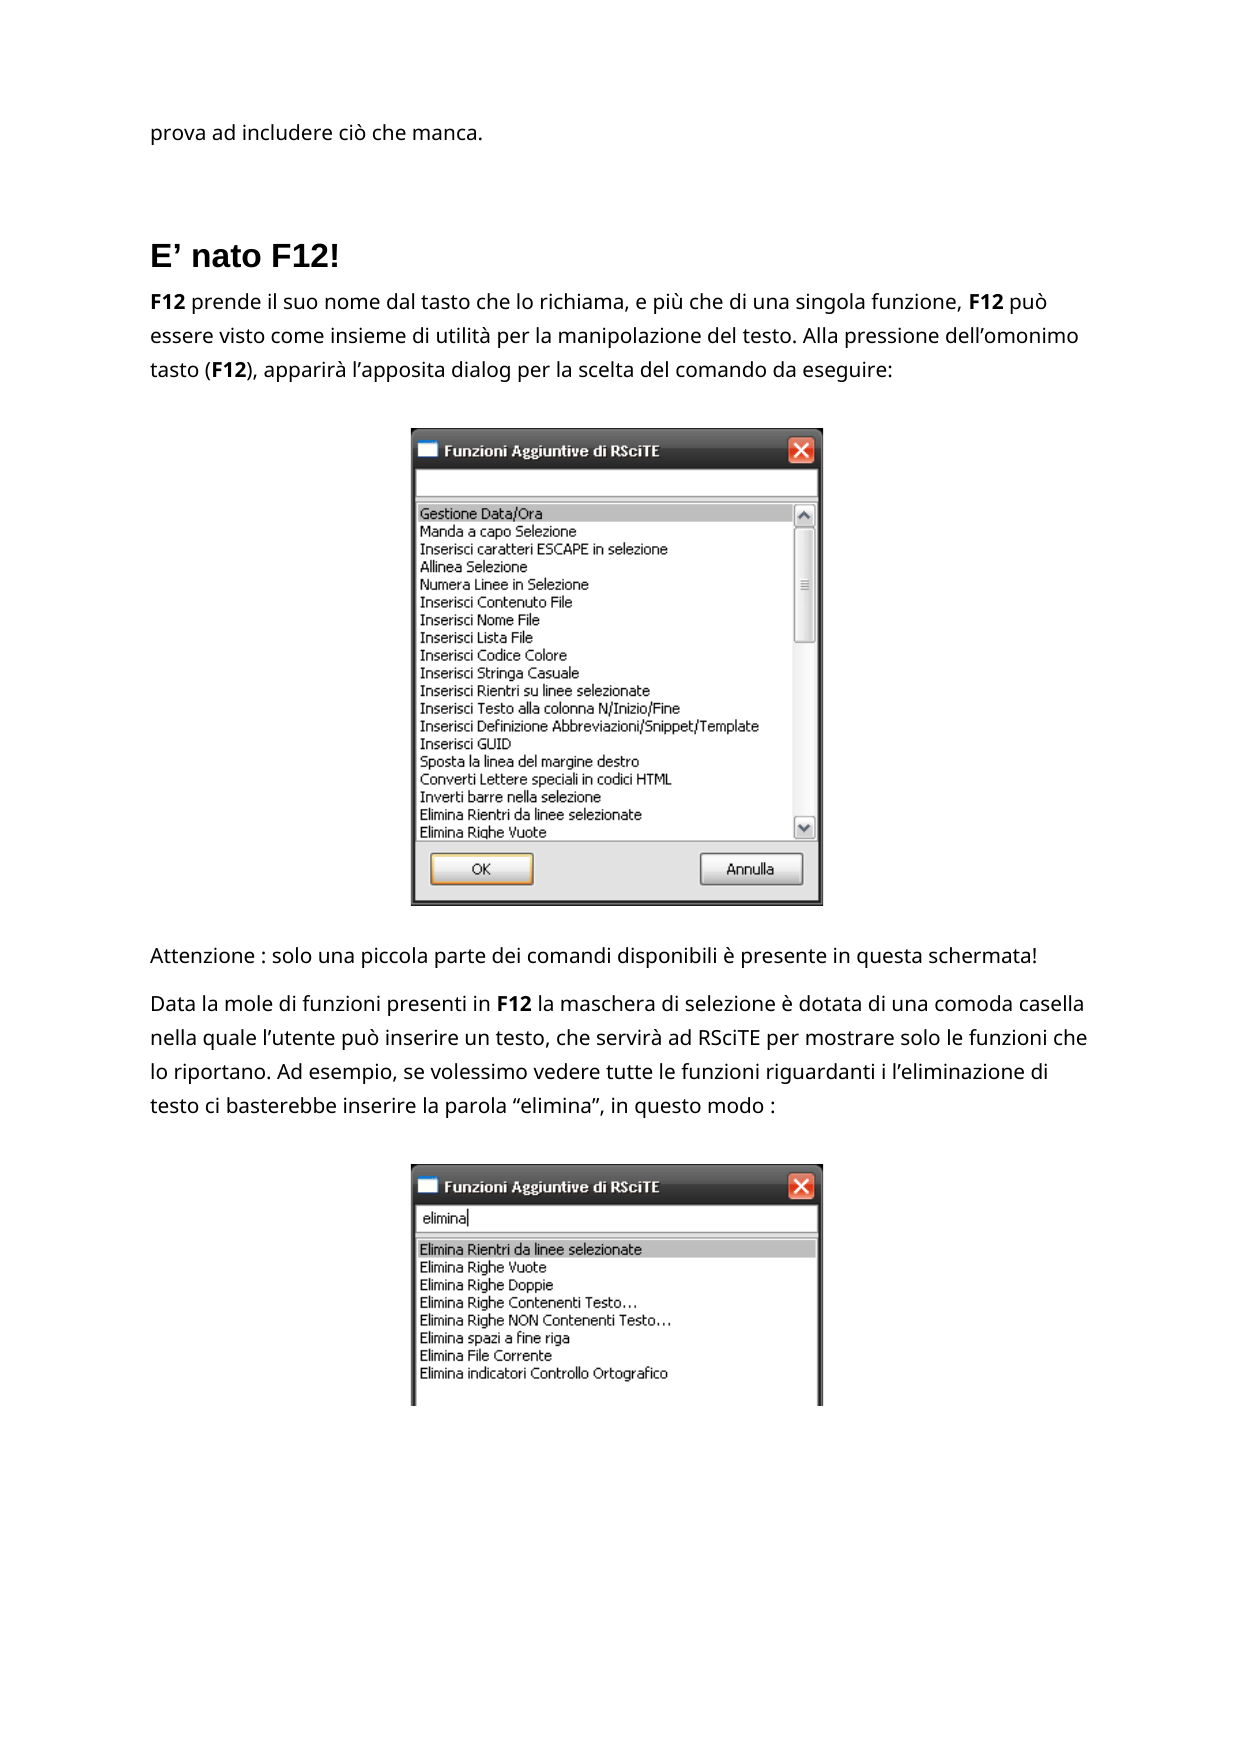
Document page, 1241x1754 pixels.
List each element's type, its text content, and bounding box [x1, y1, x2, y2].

text Data la mole di funzioni presenti in F12 la maschera di selezione è dotata di una comoda casella nella quale l’utente può inserire un testo, che servirà ad RSciTE per mostrare solo le funzioni che lo riportano. Ad esempio, se volessimo vedere tutte le funzioni riguardanti i l’eliminazione di testo ci basterebbe inserire la parola “elimina”, in questo modo : [150, 989, 1090, 1120]
text Attenzione : solo una piccola parte dei comandi disponibili è presente in questa schermata! [150, 941, 1090, 969]
text F12 prende il suo nome dal tasto che lo richiama, e più che di una singola funzione, F12 può essere visto come insieme di utilità per la manipolazione del testo. Alla pressione dell’omonimo tasto (F12), apparirà l’apposita dialog per la scelta del comando da eseguire: [150, 287, 1090, 384]
picture [410, 1164, 824, 1406]
picture [410, 428, 824, 906]
subtitle E’ nato F12! [150, 236, 1090, 275]
text prova ad includere ciò che manca. [150, 118, 1090, 147]
